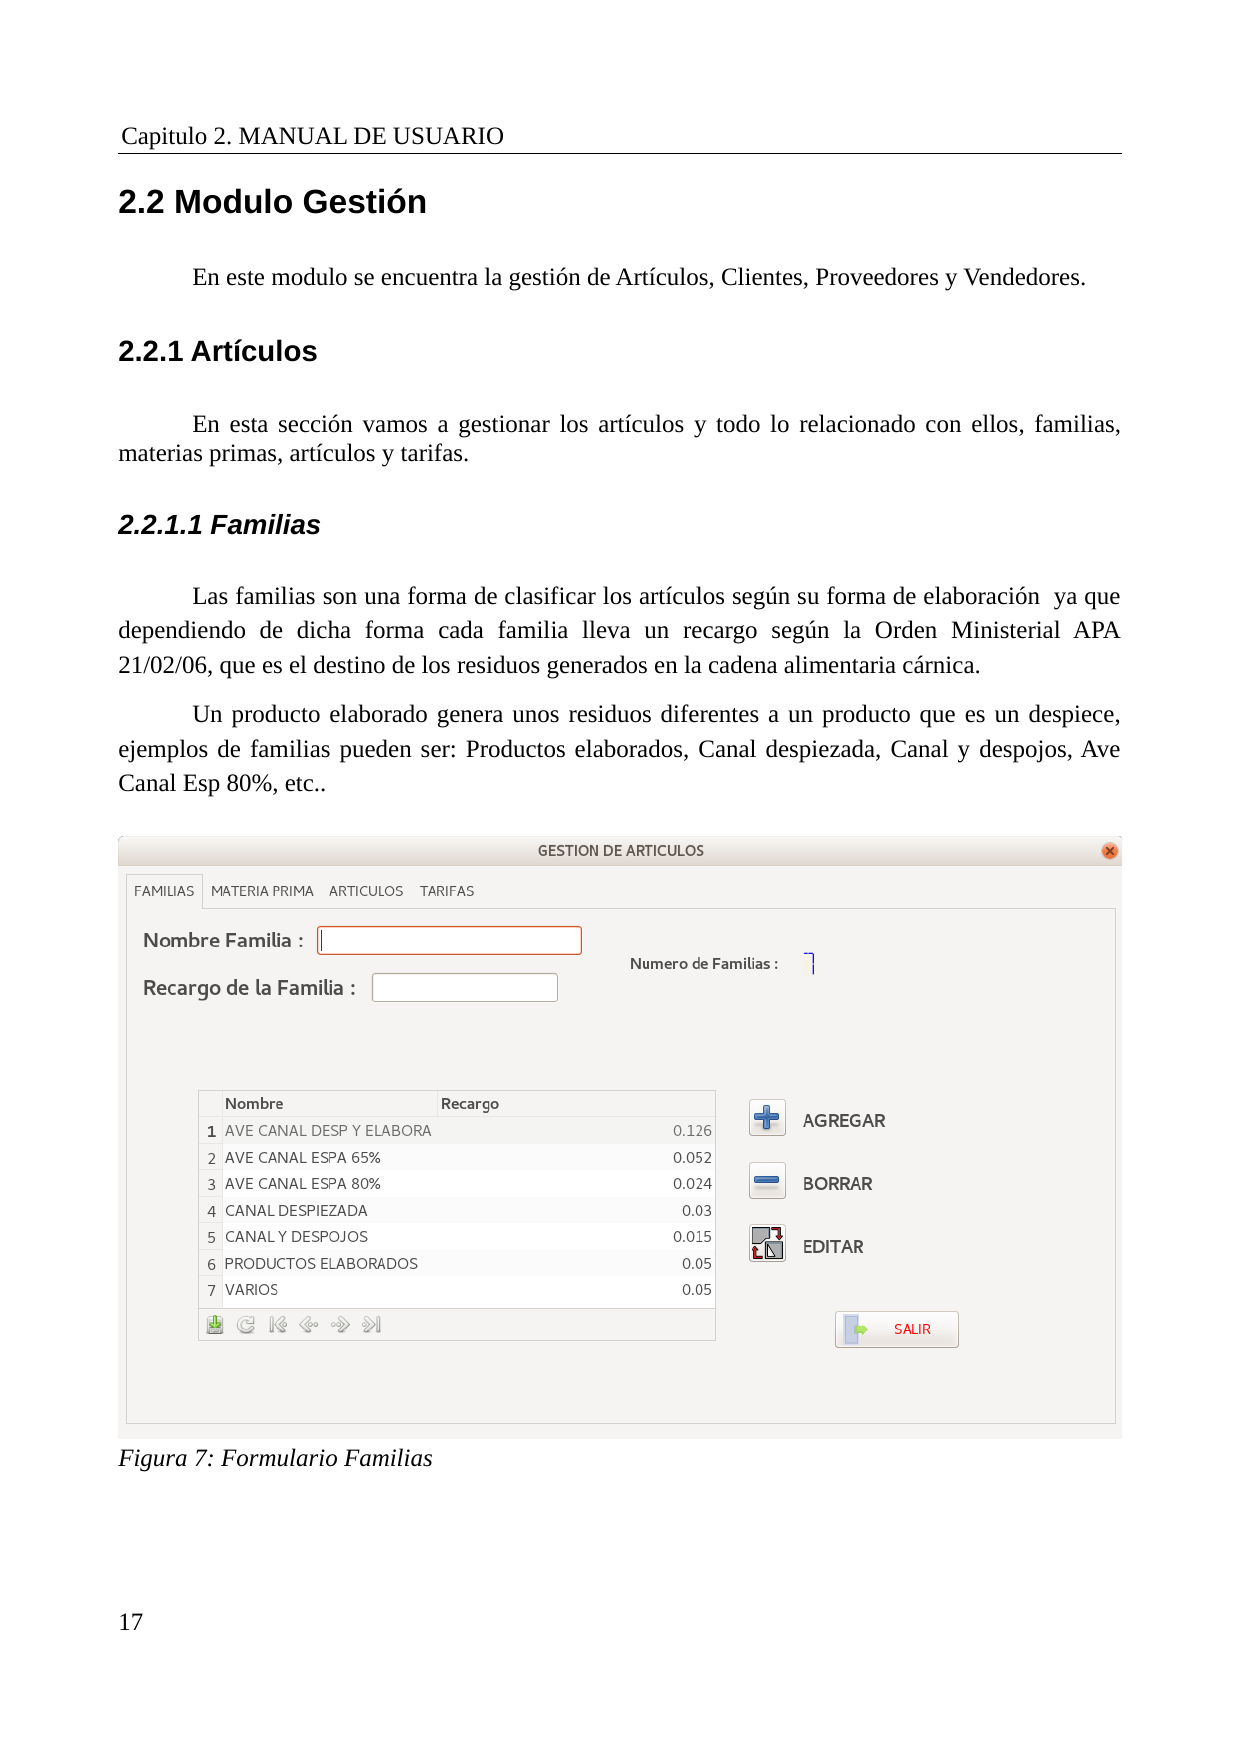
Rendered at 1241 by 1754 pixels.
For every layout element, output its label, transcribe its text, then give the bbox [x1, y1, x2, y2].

text Figura 7: Formulario Familias [118, 1439, 1122, 1472]
picture [118, 836, 1123, 1439]
text En esta sección vamos a gestionar los artículos y todo lo relacionado con ellos, familias, materias primas, artículos y tarifas. [118, 409, 1122, 467]
text En este modulo se encuentra la gestión de Artículos, Clientes, Proveedores y Vendedores. [118, 262, 1122, 291]
subtitle 2.2 Modulo Gestión [118, 182, 1122, 221]
text Un producto elaborado genera unos residuos diferentes a un producto que es un despiece, ejemplos de familias pueden ser: Productos elaborados, Canal despiezada, Canal y despojos, Ave Canal Esp 80%, etc.. [118, 699, 1122, 797]
subtitle 2.2.1 Artículos [118, 334, 1122, 368]
text Las familias son una forma de clasificar los artículos según su forma de elaboración ya que dependiendo de dicha forma cada familia lleva un recargo según la Orden Ministerial APA 21/02/06, que es el destino de los residuos generados en la cadena alimentaria cárnica. [118, 581, 1122, 679]
subtitle 2.2.1.1 Familias [118, 508, 1122, 540]
